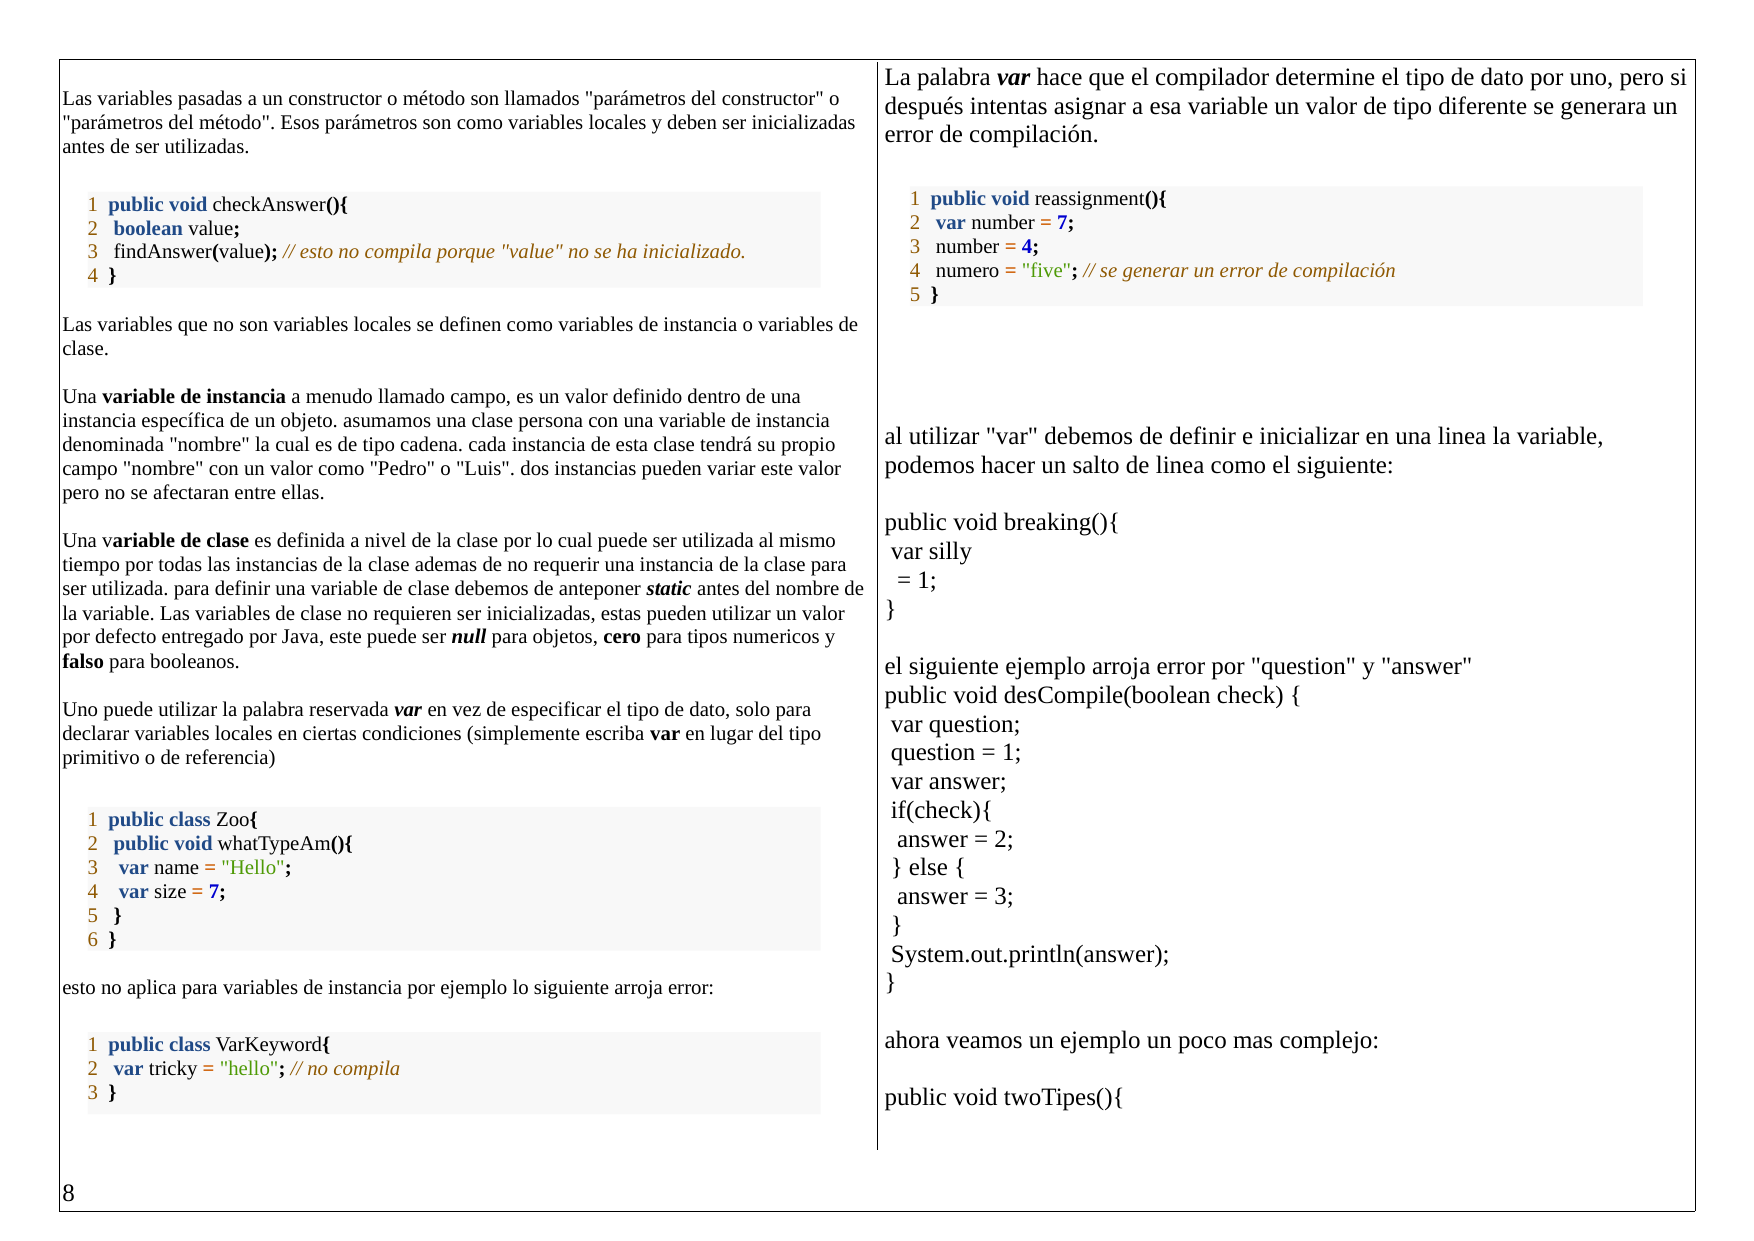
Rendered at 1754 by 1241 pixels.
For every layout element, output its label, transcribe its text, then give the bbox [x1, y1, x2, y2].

text al utilizar "var" debemos de definir e inicializar en una linea la variable, podemos hacer un salto de linea como el siguiente: [884, 421, 1692, 479]
text } else { [884, 852, 1692, 881]
text ahora veamos un ejemplo un poco mas complejo: [884, 1025, 1692, 1054]
text Una variable de instancia a menudo llamado campo, es un valor definido dentro de una instancia específica de un objeto. asumamos una clase persona con una variable de instancia denominada "nombre" la cual es de tipo cadena. cada instancia de esta clase tendrá su propio campo "nombre" con un valor como "Pedro" o "Luis". dos instancias pueden variar este valor pero no se afectaran entre ellas. [62, 384, 869, 504]
text if(check){ [884, 795, 1692, 824]
text question = 1; [884, 737, 1692, 766]
text Las variables que no son variables locales se definen como variables de instancia o variables de clase. [62, 312, 869, 360]
text } [884, 910, 1692, 939]
text el siguiente ejemplo arroja error por "question" y "answer" [884, 651, 1692, 680]
text Una variable de clase es definida a nivel de la clase por lo cual puede ser utilizada al mismo tiempo por todas las instancias de la clase ademas de no requerir una instancia de la clase para ser utilizada. para definir una variable de clase debemos de anteponer static antes del nombre de la variable. Las variables de clase no requieren ser inicializadas, estas pueden utilizar un valor por defecto entregado por Java, este puede ser null para objetos, cero para tipos numericos y falso para booleanos. [62, 528, 869, 673]
text public void breaking(){ [884, 507, 1692, 536]
text } [884, 967, 1692, 996]
text La palabra var hace que el compilador determine el tipo de dato por uno, pero si después intentas asignar a esa variable un valor de tipo diferente se generara un error de compilación. [884, 62, 1692, 148]
text = 1; [884, 565, 1692, 594]
text answer = 2; [884, 824, 1692, 852]
text Uno puede utilizar la palabra reservada var en vez de especificar el tipo de dato, solo para declarar variables locales en ciertas condiciones (simplemente escriba var en lugar del tipo primitivo o de referencia) [62, 697, 869, 769]
text var question; [884, 709, 1692, 737]
text answer = 3; [884, 881, 1692, 910]
text var silly [884, 536, 1692, 565]
text public void desCompile(boolean check) { [884, 680, 1692, 709]
text Las variables pasadas a un constructor o método son llamados "parámetros del constructor" o "parámetros del método". Esos parámetros son como variables locales y deben ser inicializadas antes de ser utilizadas. [62, 86, 869, 158]
text } [884, 594, 1692, 622]
text System.out.println(answer); [884, 939, 1692, 967]
text public void twoTipes(){ [884, 1082, 1692, 1111]
text esto no aplica para variables de instancia por ejemplo lo siguiente arroja error: [62, 975, 869, 999]
text var answer; [884, 766, 1692, 795]
